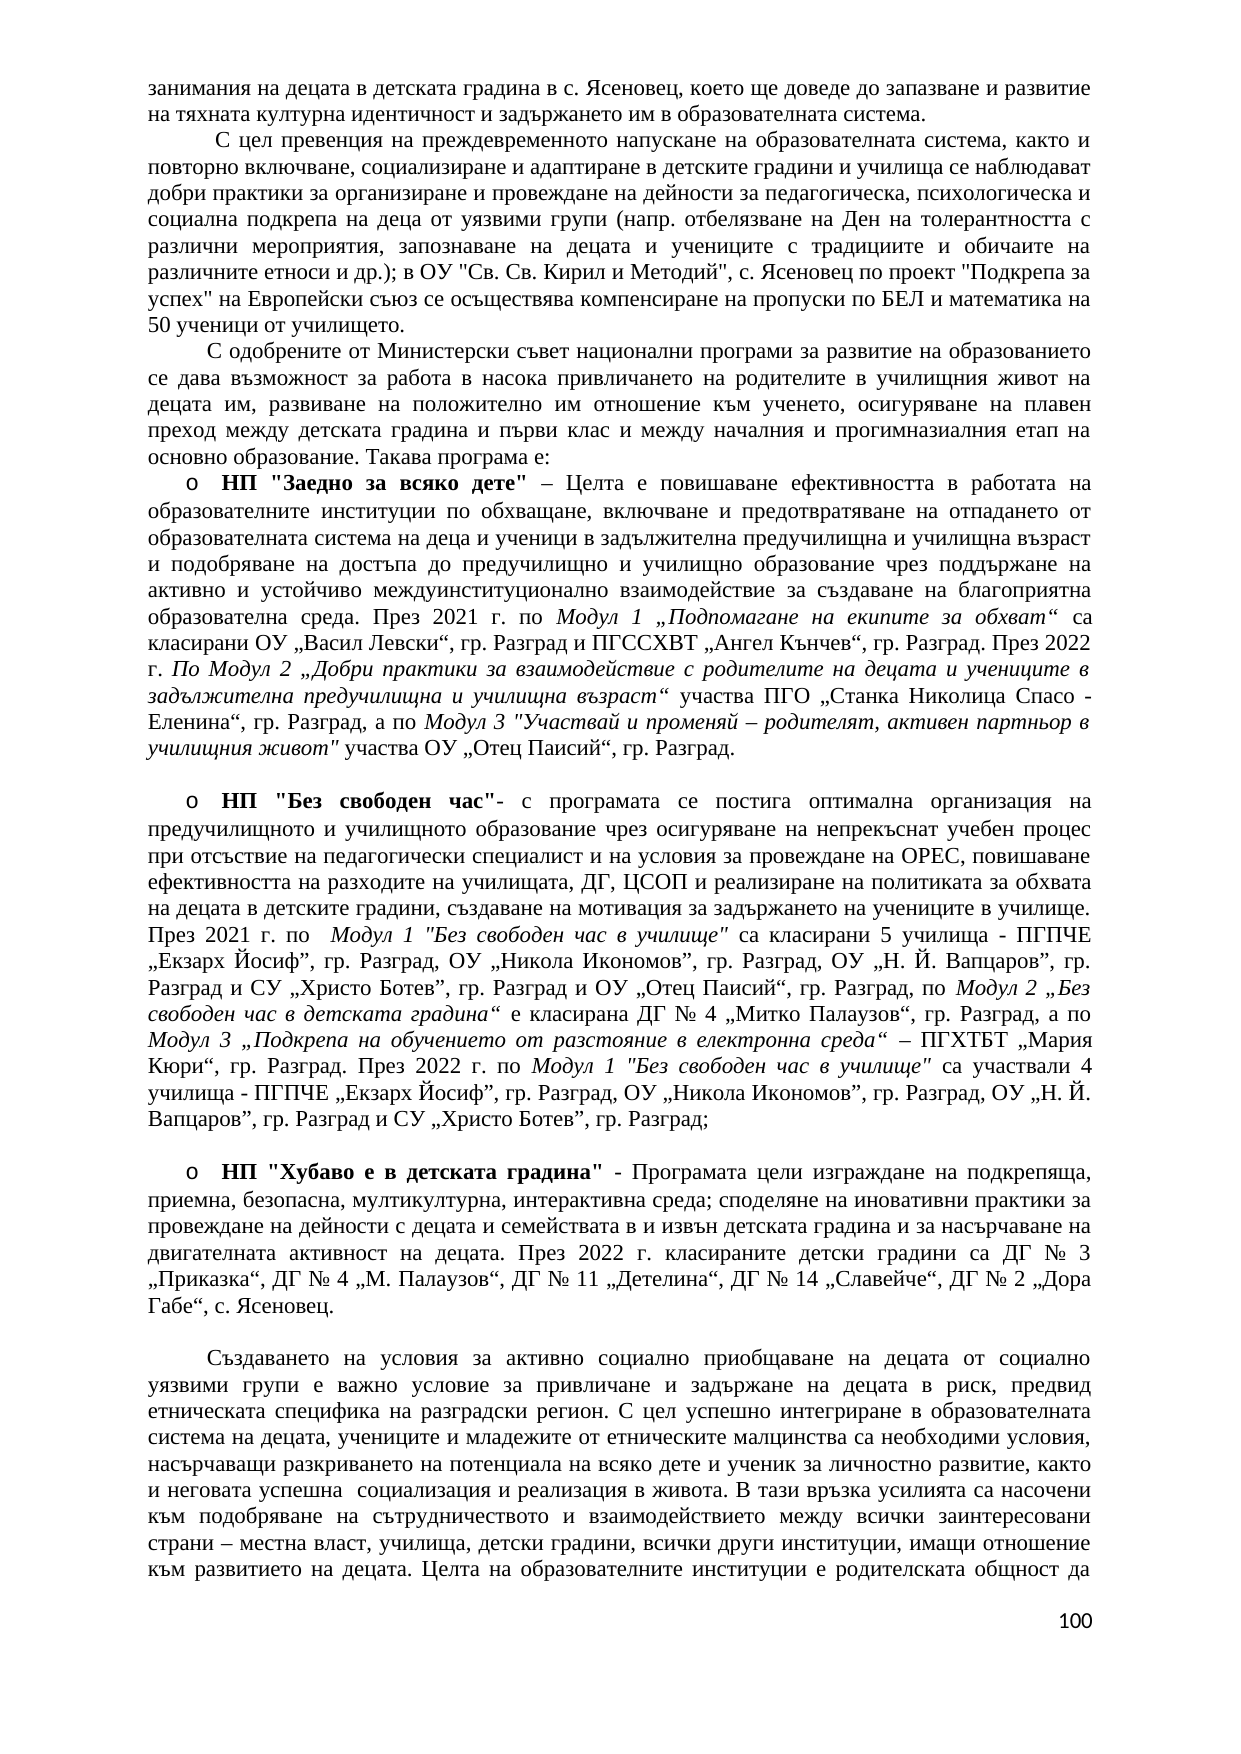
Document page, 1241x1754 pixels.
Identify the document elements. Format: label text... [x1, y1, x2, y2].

text Създаването на условия за активно социално приобщаване на децата от социално уязвими групи е важно условие за привличане и задържане на децата в риск, предвид етническата специфика на разградски регион. С цел успешно интегриране в образователната система на децата, учениците и младежите от етническите малцинства са необходими условия, насърчаващи разкриването на потенциала на всяко дете и ученик за личностно развитие, както и неговата успешна социализация и реализация в живота. В тази връзка усилията са насочени към подобряване на сътрудничеството и взаимодействието между всички заинтересовани страни – местна власт, училища, детски градини, всички други институции, имащи отношение към развитието на децата. Целта на образователните институции е родителската общност да [148, 1344, 1093, 1582]
list НП "Без свободен час"- с програмата се постига оптимална организация на предучилищното и училищното образование чрез осигуряване на непрекъснат учебен процес при отсъствие на педагогически специалист и на условия за провеждане на ОРЕС, повишаване ефективността на разходите на училищата, ДГ, ЦСОП и реализиране на политиката за обхвата на децата в детските градини, създаване на мотивация за задържането на учениците в училище. През 2021 г. по Модул 1 "Без свободен час в училище" са класирани 5 училища - ПГПЧЕ „Екзарх Йосиф”, гр. Разград, ОУ „Никола Икономов”, гр. Разград, ОУ „Н. Й. Вапцаров”, гр. Разград и СУ „Христо Ботев”, гр. Разград и ОУ „Отец Паисий“, гр. Разград, по Модул 2 „Без свободен час в детската градина“ е класирана ДГ № 4 „Митко Палаузов“, гр. Разград, а по Модул 3 „Подкрепа на обучението от разстояние в електронна среда“ – ПГХТБТ „Мария Кюри“, гр. Разград. През 2022 г. по Модул 1 "Без свободен час в училище" са участвали 4 училища - ПГПЧЕ „Екзарх Йосиф”, гр. Разград, ОУ „Никола Икономов”, гр. Разград, ОУ „Н. Й. Вапцаров”, гр. Разград и СУ „Христо Ботев”, гр. Разград; [148, 787, 1093, 1132]
text С цел превенция на преждевременното напускане на образователната система, както и повторно включване, социализиране и адаптиране в детските градини и училища се наблюдават добри практики за организиране и провеждане на дейности за педагогическа, психологическа и социална подкрепа на деца от уязвими групи (напр. отбелязване на Ден на толерантността с различни мероприятия, запознаване на децата и учениците с традициите и обичаите на различните етноси и др.); в ОУ "Св. Св. Кирил и Методий", с. Ясеновец по проект "Подкрепа за успех" на Европейски съюз се осъществява компенсиране на пропуски по БЕЛ и математика на 50 ученици от училището. [148, 126, 1093, 337]
list НП "Хубаво е в детската градина" - Програмата цели изграждане на подкрепяща, приемна, безопасна, мултикултурна, интерактивна среда; споделяне на иновативни практики за провеждане на дейности с децата и семействата в и извън детската градина и за насърчаване на двигателната активност на децата. През 2022 г. класираните детски градини са ДГ № 3 „Приказка“, ДГ № 4 „М. Палаузов“, ДГ № 11 „Детелина“, ДГ № 14 „Славейче“, ДГ № 2 „Дора Габе“, с. Ясеновец. [148, 1158, 1093, 1318]
text С одобрените от Министерски съвет национални програми за развитие на образованието се дава възможност за работа в насока привличането на родителите в училищния живот на децата им, развиване на положително им отношение към ученето, осигуряване на плавен преход между детската градина и първи клас и между началния и прогимназиалния етап на основно образование. Такава програма е: [148, 337, 1093, 469]
text занимания на децата в детската градина в с. Ясеновец, което ще доведе до запазване и развитие на тяхната културна идентичност и задържането им в образователната система. [148, 74, 1093, 126]
list НП "Заедно за всяко дете" – Целта е повишаване ефективността в работата на образователните институции по обхващане, включване и предотвратяване на отпадането от образователната система на деца и ученици в задължителна предучилищна и училищна възраст и подобряване на достъпа до предучилищно и училищно образование чрез поддържане на активно и устойчиво междуинституционално взаимодействие за създаване на благоприятна образователна среда. През 2021 г. по Модул 1 „Подпомагане на екипите за обхват“ са класирани ОУ „Васил Левски“, гр. Разград и ПГССХВТ „Ангел Кънчев“, гр. Разград. През 2022 г. По Модул 2 „Добри практики за взаимодействие с родителите на децата и учениците в задължителна предучилищна и училищна възраст“ участва ПГО „Станка Николица Спасо - Еленина“, гр. Разград, а по Модул 3 "Участвай и променяй – родителят, активен партньор в училищния живот" участва ОУ „Отец Паисий“, гр. Разград. [148, 469, 1093, 761]
